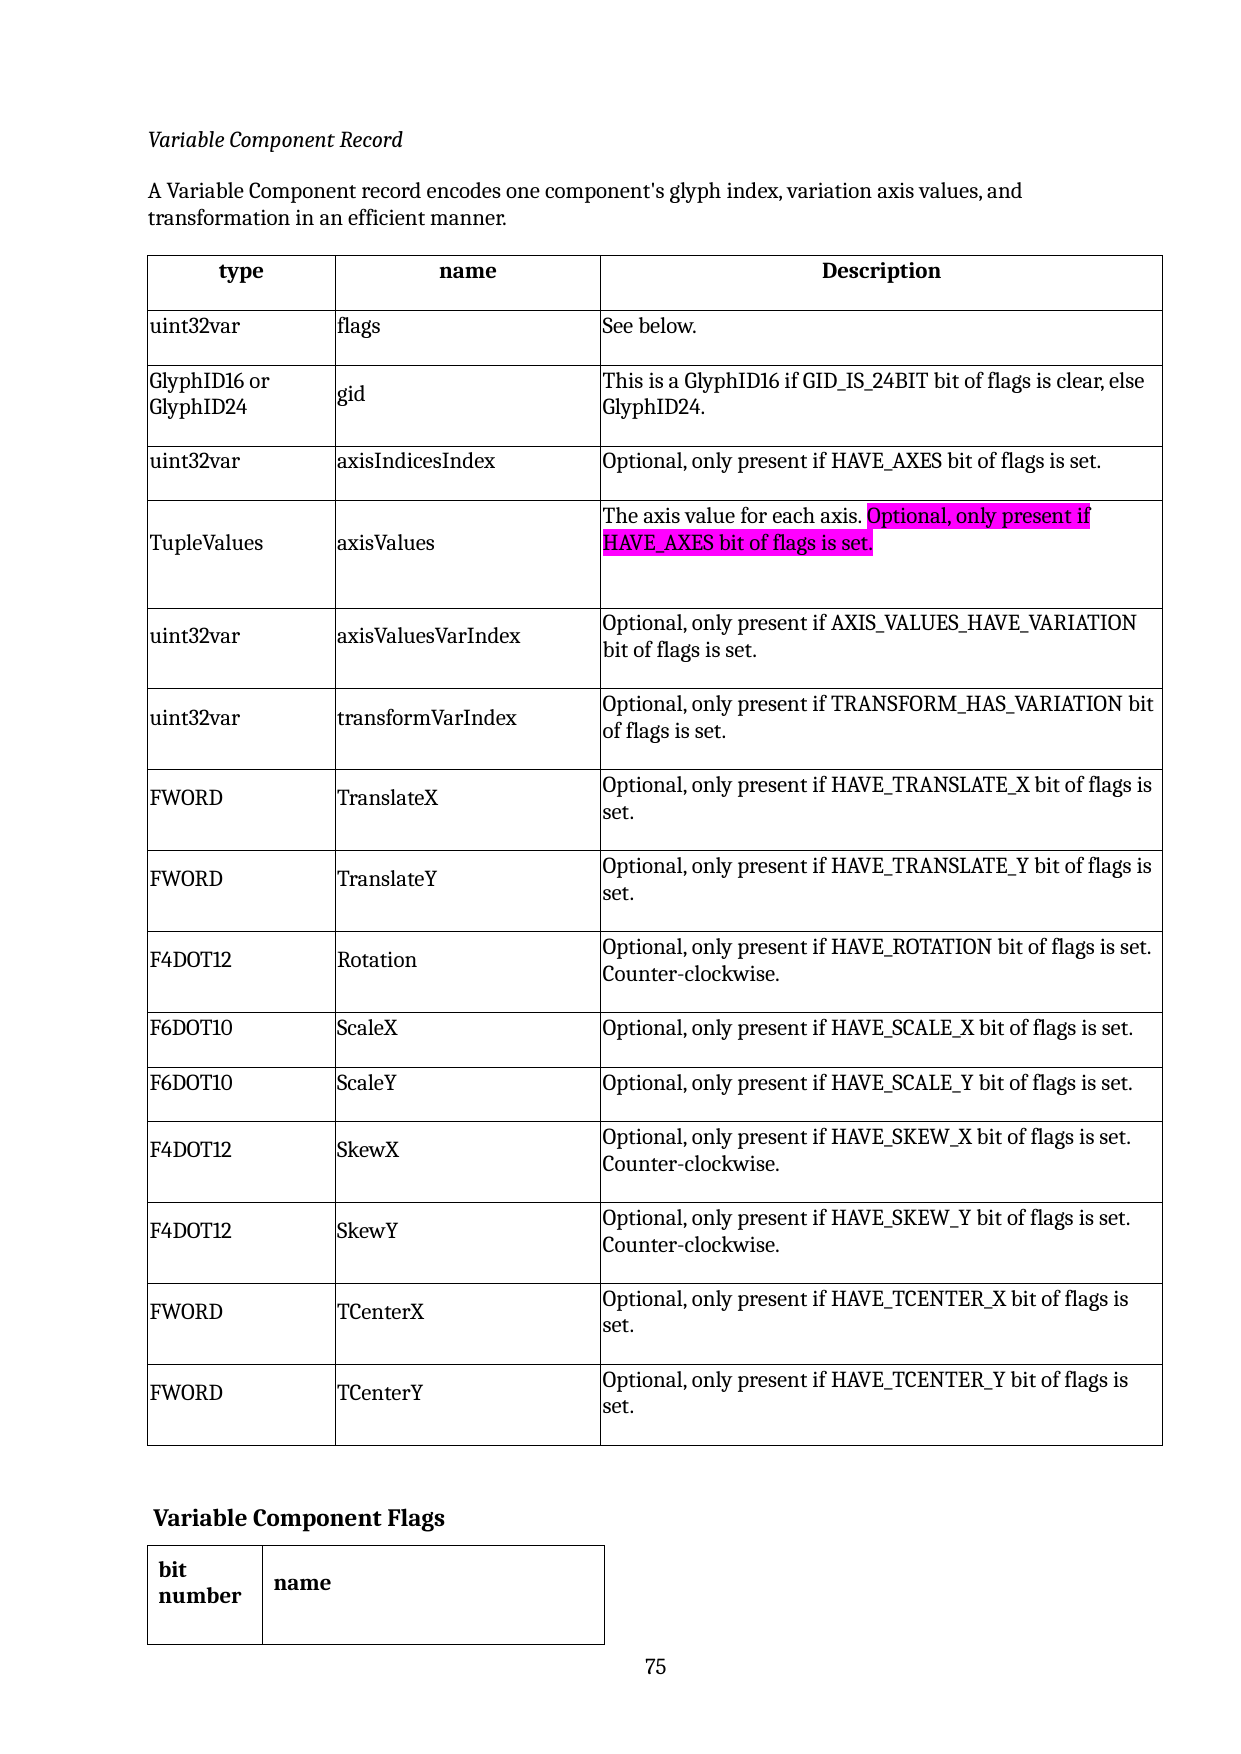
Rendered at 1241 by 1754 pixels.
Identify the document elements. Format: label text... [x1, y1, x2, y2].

table_cell Optional, only present if HAVE_SKEW_X bit of flags is set. Counter-clockwise. [601, 1122, 1162, 1202]
table_cell Optional, only present if HAVE_TCENTER_Y bit of flags is set. [601, 1365, 1162, 1445]
table_cell FWORD [148, 851, 335, 931]
table_cell uint32var [148, 609, 335, 688]
table_cell gid [336, 366, 600, 446]
subtitle Variable Component Flags [148, 1504, 1163, 1533]
table_cell TupleValues [148, 501, 335, 607]
table_cell See below. [601, 311, 1162, 364]
table_cell ScaleX [336, 1013, 600, 1067]
table_cell Optional, only present if HAVE_AXES bit of flags is set. [601, 447, 1162, 500]
table_cell Optional, only present if TRANSFORM_HAS_VARIATION bit of flags is set. [601, 689, 1162, 769]
table_cell FWORD [148, 1284, 335, 1364]
table_cell F6DOT10 [148, 1068, 335, 1121]
table_cell ScaleY [336, 1068, 600, 1121]
table_cell Optional, only present if HAVE_SCALE_Y bit of flags is set. [601, 1068, 1162, 1121]
table_cell Optional, only present if HAVE_ROTATION bit of flags is set. Counter-clockwise. [601, 932, 1162, 1012]
table_cell SkewX [336, 1122, 600, 1202]
table_cell Optional, only present if HAVE_TRANSLATE_Y bit of flags is set. [601, 851, 1162, 931]
table_cell GlyphID16 or GlyphID24 [148, 366, 335, 446]
table_header name [263, 1546, 604, 1643]
table_cell The axis value for each axis. Optional, only present if HAVE_AXES bit of flags is set. [601, 501, 1162, 607]
table_cell TranslateX [336, 770, 600, 850]
table_cell F4DOT12 [148, 932, 335, 1012]
table_cell TranslateY [336, 851, 600, 931]
table_header Description [601, 256, 1162, 310]
table_cell axisIndicesIndex [336, 447, 600, 500]
table_cell F4DOT12 [148, 1203, 335, 1283]
table_cell FWORD [148, 770, 335, 850]
table_cell Optional, only present if HAVE_TRANSLATE_X bit of flags is set. [601, 770, 1162, 850]
table_cell flags [336, 311, 600, 364]
table_cell TCenterX [336, 1284, 600, 1364]
table_cell FWORD [148, 1365, 335, 1445]
table_cell transformVarIndex [336, 689, 600, 769]
table_header type [148, 256, 335, 310]
table_cell uint32var [148, 447, 335, 500]
table_cell uint32var [148, 311, 335, 364]
table_cell This is a GlyphID16 if GID_IS_24BIT bit of flags is clear, else GlyphID24. [601, 366, 1162, 446]
table_cell axisValuesVarIndex [336, 609, 600, 688]
table_cell uint32var [148, 689, 335, 769]
table_cell Optional, only present if HAVE_SCALE_X bit of flags is set. [601, 1013, 1162, 1067]
table_cell Optional, only present if HAVE_TCENTER_X bit of flags is set. [601, 1284, 1162, 1364]
table_cell Optional, only present if HAVE_SKEW_Y bit of flags is set. Counter-clockwise. [601, 1203, 1162, 1283]
table_cell TCenterY [336, 1365, 600, 1445]
table_cell Optional, only present if AXIS_VALUES_HAVE_VARIATION bit of flags is set. [601, 609, 1162, 688]
table_cell axisValues [336, 501, 600, 607]
table_header name [336, 256, 600, 310]
table_cell F4DOT12 [148, 1122, 335, 1202]
text Variable Component Record [148, 127, 1163, 153]
table_cell F6DOT10 [148, 1013, 335, 1067]
table_header bit number [148, 1546, 262, 1643]
table_cell SkewY [336, 1203, 600, 1283]
text A Variable Component record encodes one component's glyph index, variation axis values, and transformation in an efficient manner. [148, 178, 1163, 231]
table_cell Rotation [336, 932, 600, 1012]
